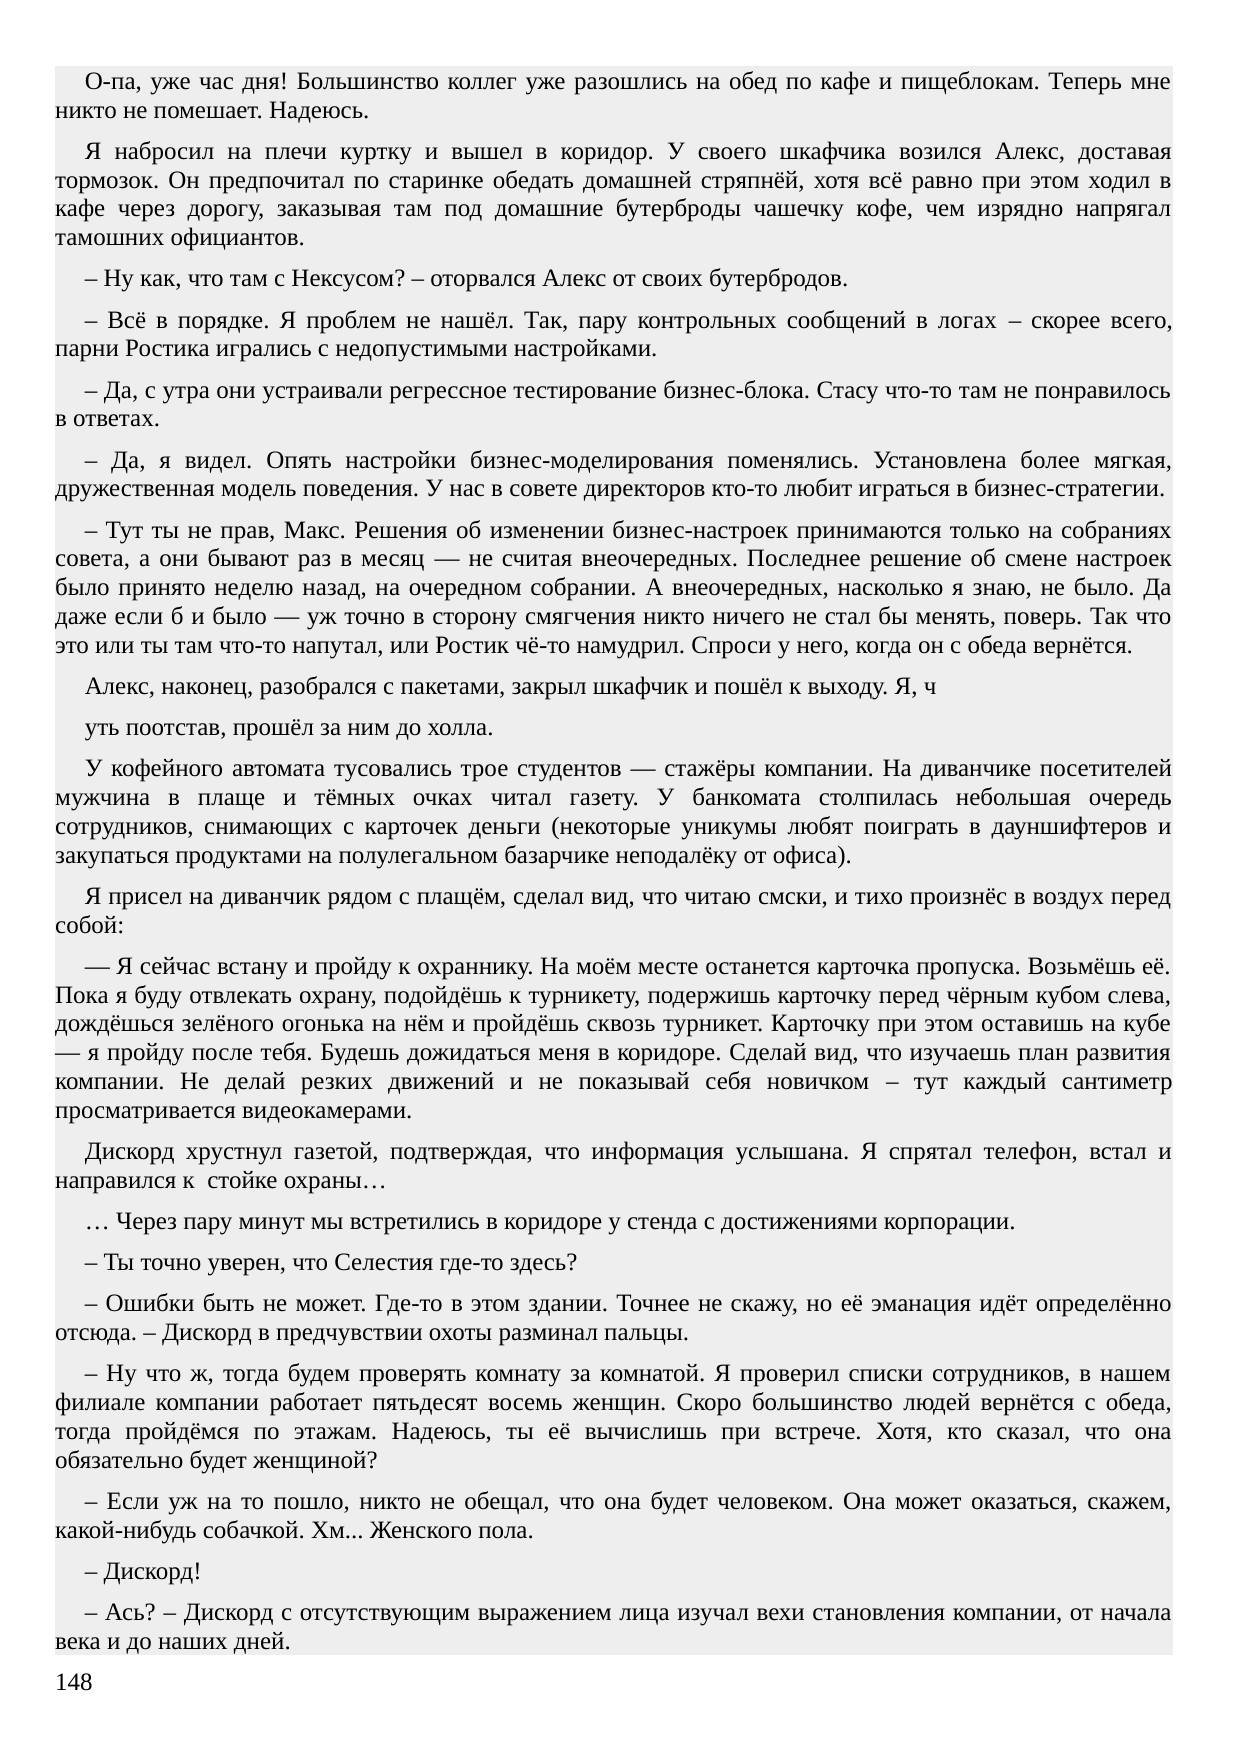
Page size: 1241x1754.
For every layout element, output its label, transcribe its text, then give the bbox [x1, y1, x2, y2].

text – Если уж на то пошло, никто не обещал, что она будет человеком. Она может оказаться, скажем, какой-нибудь собачкой. Хм... Женского пола. [55, 1486, 1173, 1543]
text — Я сейчас встану и пройду к охраннику. На моём месте останется карточка пропуска. Возьмёшь её. Пока я буду отвлекать охрану, подойдёшь к турникету, подержишь карточку перед чёрным кубом слева, дождёшься зелёного огонька на нём и пройдёшь сквозь турникет. Карточку при этом оставишь на кубе — я пройду после тебя. Будешь дожидаться меня в коридоре. Сделай вид, что изучаешь план развития компании. Не делай резких движений и не показывай себя новичком – тут каждый сантиметр просматривается видеокамерами. [55, 951, 1173, 1123]
text – Да, с утра они устраивали регрессное тестирование бизнес-блока. Стасу что-то там не понравилось в ответах. [55, 375, 1173, 432]
text О-па, уже час дня! Большинство коллег уже разошлись на обед по кафе и пищеблокам. Теперь мне никто не помешает. Надеюсь. [55, 66, 1173, 123]
text … Через пару минут мы встретились в коридоре у стенда с достижениями корпорации. [55, 1206, 1173, 1235]
text – Всё в порядке. Я проблем не нашёл. Так, пару контрольных сообщений в логах – скорее всего, парни Ростика игрались с недопустимыми настройками. [55, 305, 1173, 362]
text – Тут ты не прав, Макс. Решения об изменении бизнес-настроек принимаются только на собраниях совета, а они бывают раз в месяц — не считая внеочередных. Последнее решение об смене настроек было принято неделю назад, на очередном собрании. А внеочередных, насколько я знаю, не было. Да даже если б и было — уж точно в сторону смягчения никто ничего не стал бы менять, поверь. Так что это или ты там что-то напутал, или Ростик чё-то намудрил. Спроси у него, когда он с обеда вернётся. [55, 515, 1173, 658]
text – Ошибки быть не может. Где-то в этом здании. Точнее не скажу, но её эманация идёт определённо отсюда. – Дискорд в предчувствии охоты разминал пальцы. [55, 1288, 1173, 1346]
text уть поотстав, прошёл за ним до холла. [55, 712, 1173, 741]
text Дискорд хрустнул газетой, подтверждая, что информация услышана. Я спрятал телефон, встал и направился к стойке охраны… [55, 1136, 1173, 1193]
text – Ну что ж, тогда будем проверять комнату за комнатой. Я проверил списки сотрудников, в нашем филиале компании работает пятьдесят восемь женщин. Скоро большинство людей вернётся с обеда, тогда пройдёмся по этажам. Надеюсь, ты её вычислишь при встрече. Хотя, кто сказал, что она обязательно будет женщиной? [55, 1358, 1173, 1473]
text У кофейного автомата тусовались трое студентов — стажёры компании. На диванчике посетителей мужчина в плаще и тёмных очках читал газету. У банкомата столпилась небольшая очередь сотрудников, снимающих с карточек деньги (некоторые уникумы любят поиграть в дауншифтеров и закупаться продуктами на полулегальном базарчике неподалёку от офиса). [55, 753, 1173, 868]
text Я присел на диванчик рядом с плащём, сделал вид, что читаю смски, и тихо произнёс в воздух перед собой: [55, 881, 1173, 938]
text Алекс, наконец, разобрался с пакетами, закрыл шкафчик и пошёл к выходу. Я, ч [55, 671, 1173, 700]
text – Ты точно уверен, что Селестия где-то здесь? [55, 1247, 1173, 1276]
text – Ась? – Дискорд с отсутствующим выражением лица изучал вехи становления компании, от начала века и до наших дней. [55, 1597, 1173, 1655]
text Я набросил на плечи куртку и вышел в коридор. У своего шкафчика возился Алекс, доставая тормозок. Он предпочитал по старинке обедать домашней стряпнёй, хотя всё равно при этом ходил в кафе через дорогу, заказывая там под домашние бутерброды чашечку кофе, чем изрядно напрягал тамошних официантов. [55, 136, 1173, 251]
text – Да, я видел. Опять настройки бизнес-моделирования поменялись. Установлена более мягкая, дружественная модель поведения. У нас в совете директоров кто-то любит играться в бизнес-стратегии. [55, 445, 1173, 502]
text – Ну как, что там с Нексусом? – оторвался Алекс от своих бутербродов. [55, 263, 1173, 292]
text – Дискорд! [55, 1556, 1173, 1585]
